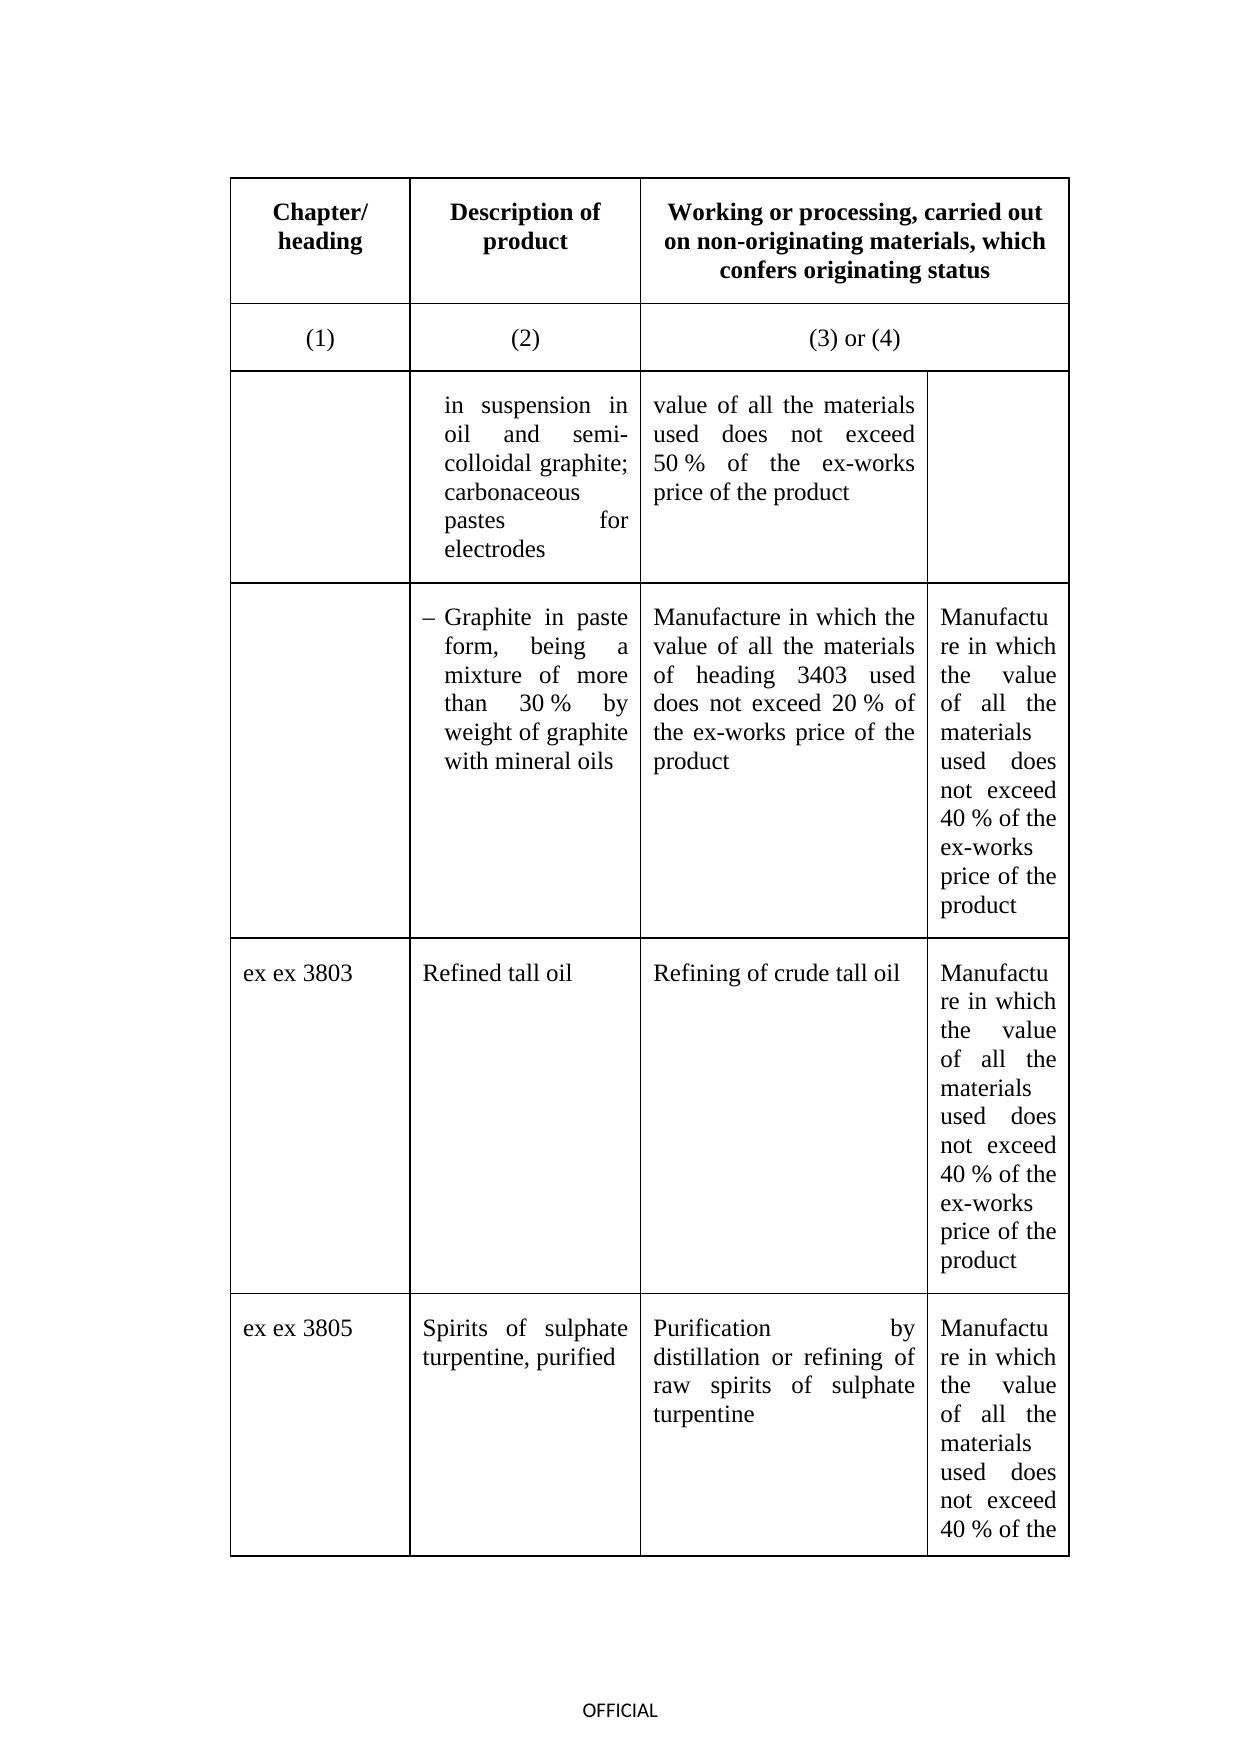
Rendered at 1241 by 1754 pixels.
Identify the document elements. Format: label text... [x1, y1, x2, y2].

table_cell [231, 372, 409, 582]
table_header in suspension in oil and semi-colloidal graphite; carbonaceous pastes for electrodes [444, 384, 628, 569]
table_header Chapter/ heading [231, 179, 409, 302]
table_cell Purification by distillation or refining of raw spirits of sulphate turpentine [641, 1294, 927, 1555]
table_cell Manufacture in which the value of all the materials used does not exceed 40 % of the [928, 1294, 1068, 1555]
table_cell value of all the materials used does not exceed 50 % of the ex-works price of the product [641, 372, 927, 582]
table_header [423, 384, 444, 569]
table_cell Refining of crude tall oil [641, 939, 927, 1293]
table_cell ex ex 3805 [231, 1294, 409, 1555]
table_header Working or processing, carried out on non-originating materials, which confers originating status [641, 179, 1068, 302]
table_cell [411, 372, 640, 582]
table_cell [411, 584, 640, 937]
table_cell [928, 372, 1068, 582]
table_cell Refined tall oil [411, 939, 640, 1293]
table_cell Spirits of sulphate turpentine, purified [411, 1294, 640, 1555]
table_cell Manufacture in which the value of all the materials used does not exceed 40 % of the ex-works price of the product [928, 584, 1068, 937]
table_cell (2) [411, 304, 640, 370]
table_cell Manufacture in which the value of all the materials of heading 3403 used does not exceed 20 % of the ex-works price of the product [641, 584, 927, 937]
table_header Description of product [411, 179, 640, 302]
table_cell [231, 584, 409, 937]
table_header Graphite in paste form, being a mixture of more than 30 % by weight of graphite with mineral oils [444, 596, 628, 781]
table_cell (3) or (4) [641, 304, 1068, 370]
table_cell ex ex 3803 [231, 939, 409, 1293]
table_header – [423, 596, 444, 781]
table_cell Manufacture in which the value of all the materials used does not exceed 40 % of the ex-works price of the product [928, 939, 1068, 1293]
table_cell (1) [231, 304, 409, 370]
